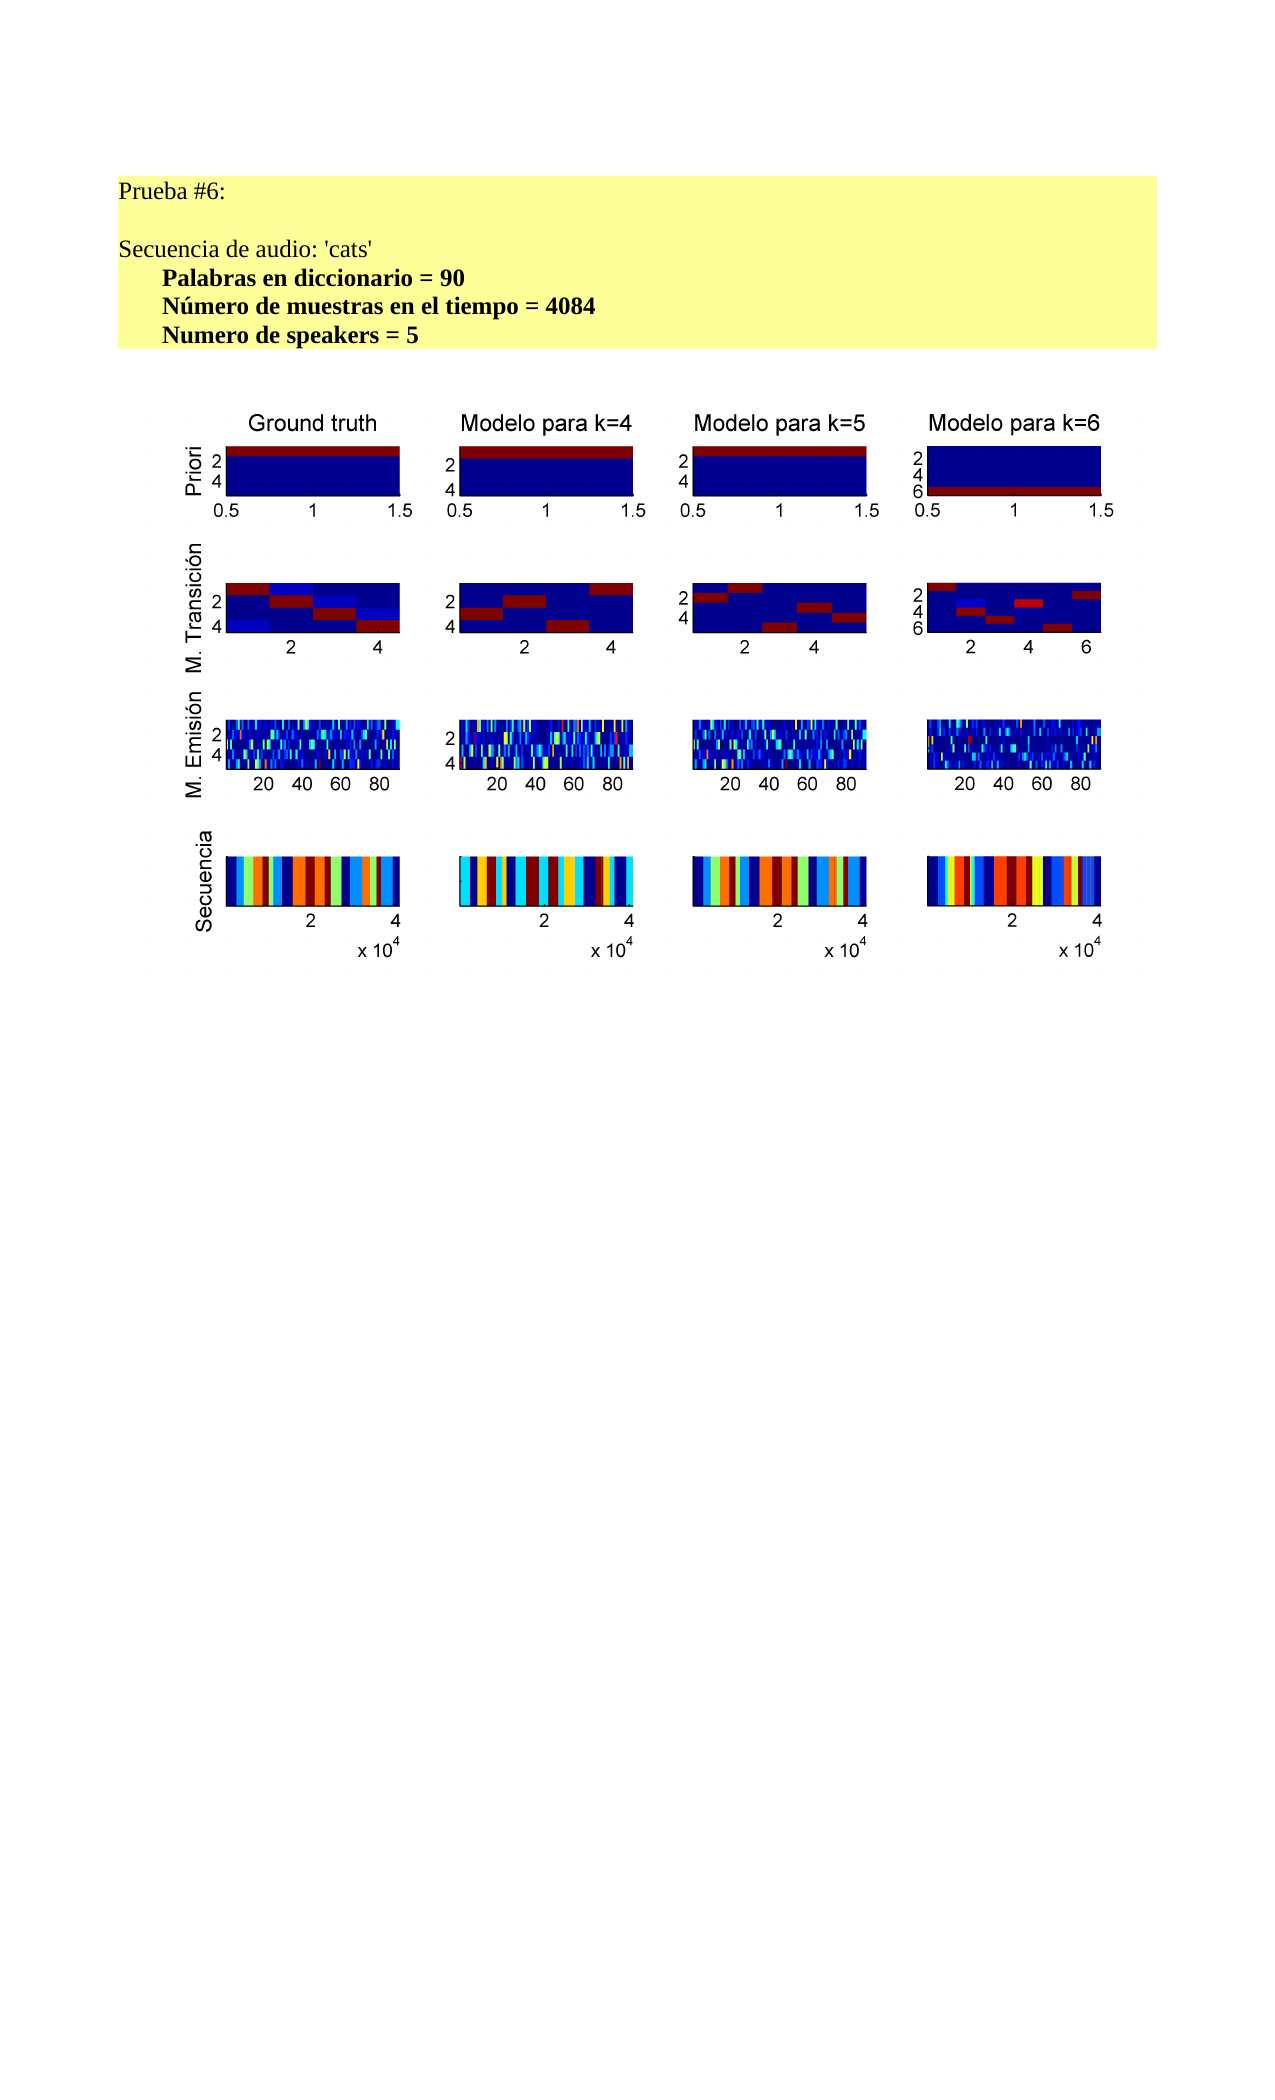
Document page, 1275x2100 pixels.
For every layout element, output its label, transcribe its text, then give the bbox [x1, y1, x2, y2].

picture [118, 377, 1157, 1001]
text Palabras en diccionario = 90 [118, 263, 1157, 291]
text Prueba #6: [118, 176, 1157, 205]
text Número de muestras en el tiempo = 4084 [118, 291, 1157, 320]
text Secuencia de audio: 'cats' [118, 234, 1157, 263]
text Numero de speakers = 5 [118, 320, 1157, 349]
